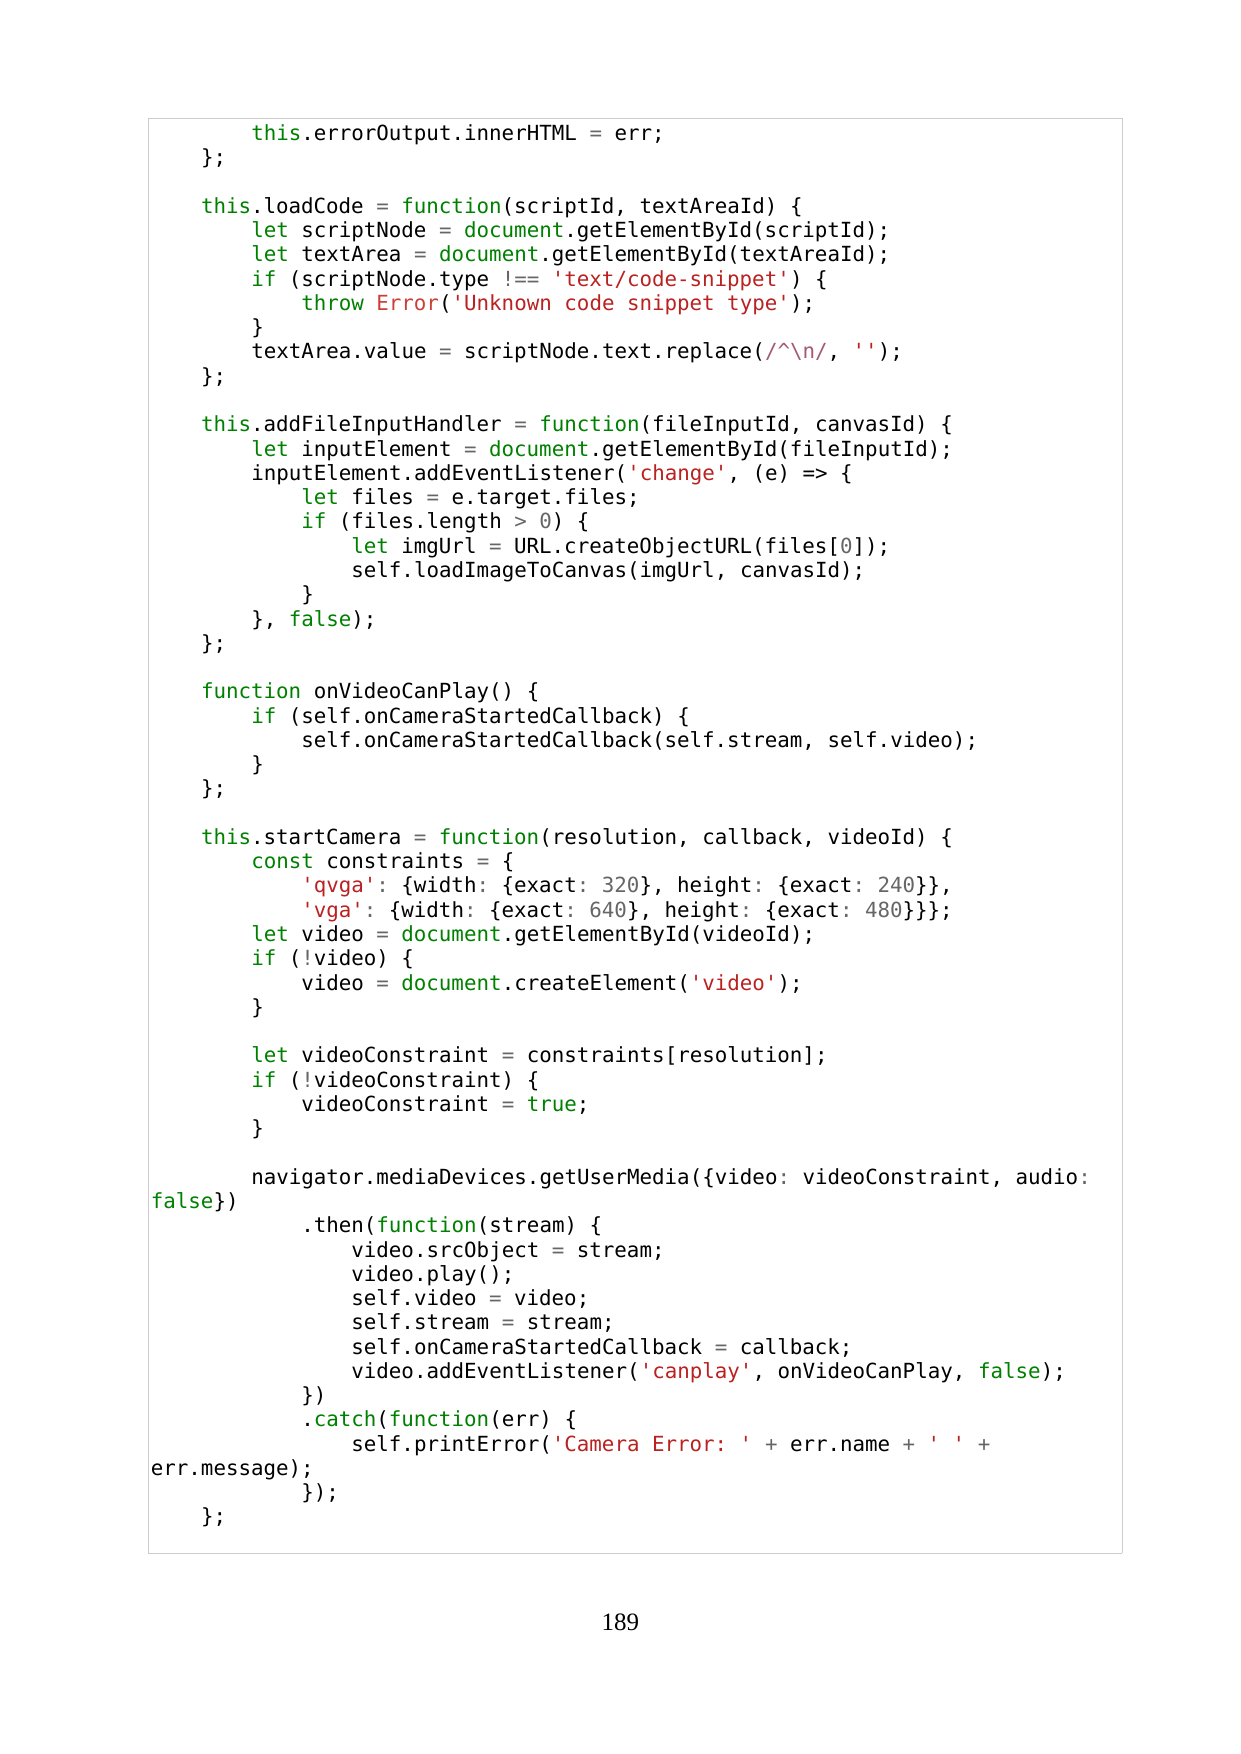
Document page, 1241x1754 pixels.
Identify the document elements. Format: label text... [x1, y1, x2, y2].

text } [149, 992, 1122, 1019]
text }; [149, 361, 1122, 388]
text this.addFileInputHandler = function(fileInputId, canvasId) { [149, 409, 1122, 434]
text let scriptNode = document.getElementById(scriptId); [149, 215, 1122, 239]
text textArea.value = scriptNode.text.replace(/^\n/, ''); [149, 337, 1122, 361]
text if (files.length > 0) { [149, 506, 1122, 531]
text video.srcObject = stream; [149, 1234, 1122, 1259]
text inputElement.addEventListener('change', (e) => { [149, 458, 1122, 482]
text function onVideoCanPlay() { [149, 676, 1122, 701]
text self.video = video; [149, 1283, 1122, 1307]
text }; [149, 1502, 1122, 1529]
text }; [149, 773, 1122, 801]
text }); [149, 1477, 1122, 1502]
text let video = document.getElementById(videoId); [149, 919, 1122, 943]
text if (!videoConstraint) { [149, 1065, 1122, 1089]
text 'qvga': {width: {exact: 320}, height: {exact: 240}}, [149, 871, 1122, 895]
text self.stream = stream; [149, 1307, 1122, 1332]
text let files = e.target.files; [149, 482, 1122, 506]
text this.loadCode = function(scriptId, textAreaId) { [149, 191, 1122, 215]
text this.errorOutput.innerHTML = err; [149, 119, 1122, 142]
text this.startCamera = function(resolution, callback, videoId) { [149, 822, 1122, 846]
text videoConstraint = true; [149, 1089, 1122, 1113]
text if (self.onCameraStartedCallback) { [149, 701, 1122, 725]
text video = document.createElement('video'); [149, 968, 1122, 992]
text .then(function(stream) { [149, 1210, 1122, 1234]
text }; [149, 628, 1122, 655]
text } [149, 312, 1122, 337]
text if (scriptNode.type !== 'text/code-snippet') { [149, 264, 1122, 288]
text self.printError('Camera Error: ' + err.name + ' ' + err.message); [149, 1429, 1122, 1477]
text } [149, 1113, 1122, 1141]
text } [149, 579, 1122, 603]
text let textArea = document.getElementById(textAreaId); [149, 239, 1122, 264]
text let imgUrl = URL.createObjectURL(files[0]); [149, 531, 1122, 555]
text if (!video) { [149, 943, 1122, 968]
text }) [149, 1380, 1122, 1404]
text 'vga': {width: {exact: 640}, height: {exact: 480}}}; [149, 895, 1122, 919]
text self.onCameraStartedCallback = callback; [149, 1332, 1122, 1356]
text }; [149, 142, 1122, 170]
text let inputElement = document.getElementById(fileInputId); [149, 434, 1122, 458]
text throw Error('Unknown code snippet type'); [149, 288, 1122, 312]
text navigator.mediaDevices.getUserMedia({video: videoConstraint, audio: false}) [149, 1162, 1122, 1210]
text }, false); [149, 603, 1122, 628]
text self.onCameraStartedCallback(self.stream, self.video); [149, 725, 1122, 749]
text let videoConstraint = constraints[resolution]; [149, 1040, 1122, 1065]
text .catch(function(err) { [149, 1404, 1122, 1429]
text self.loadImageToCanvas(imgUrl, canvasId); [149, 555, 1122, 579]
text video.play(); [149, 1259, 1122, 1283]
text } [149, 749, 1122, 773]
text const constraints = { [149, 846, 1122, 871]
text video.addEventListener('canplay', onVideoCanPlay, false); [149, 1356, 1122, 1380]
